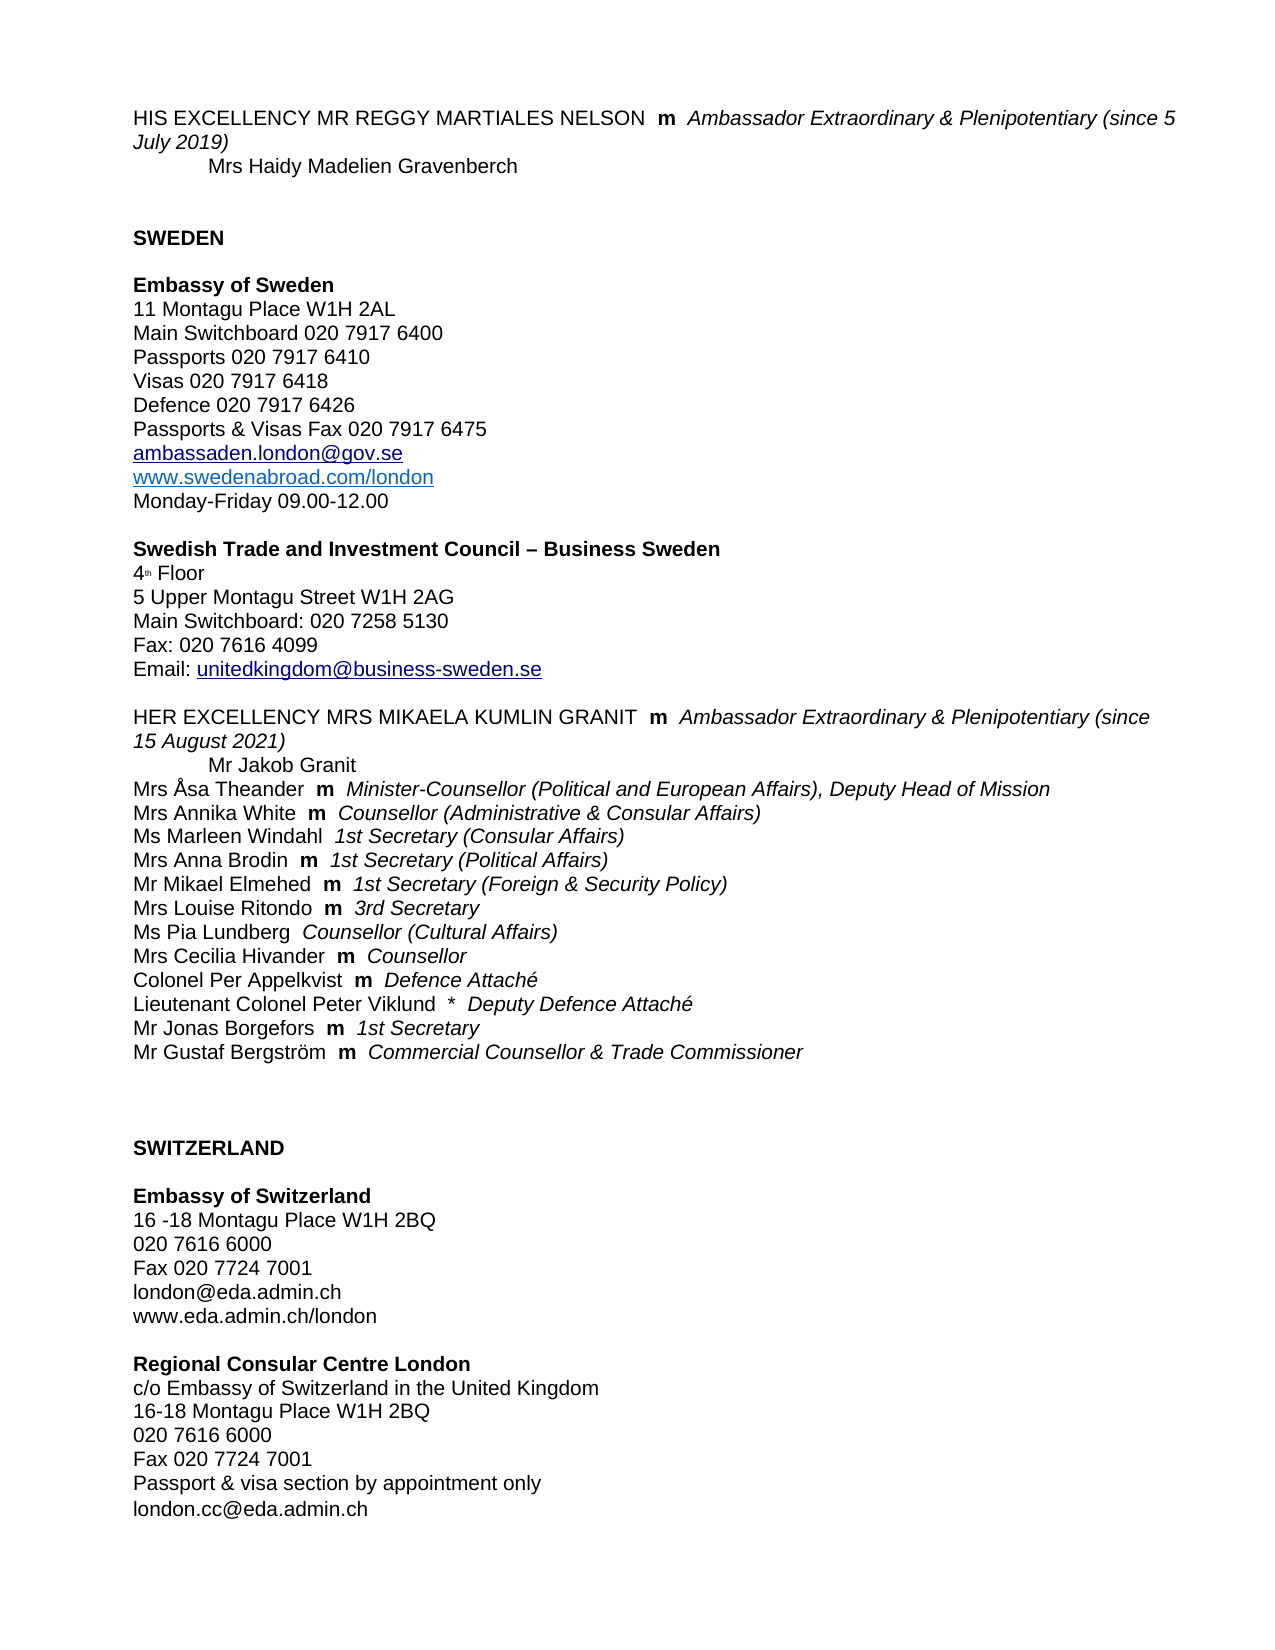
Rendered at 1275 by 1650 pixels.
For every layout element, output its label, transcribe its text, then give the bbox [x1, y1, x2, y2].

text 020 7616 6000 [133, 1232, 1181, 1256]
text london.cc@eda.admin.ch [133, 1497, 1181, 1521]
text london@eda.admin.ch [133, 1279, 1181, 1303]
text Colonel Per Appelkvist m Defence Attaché [133, 968, 1181, 992]
text Mrs Annika White m Counsellor (Administrative & Consular Affairs) [133, 800, 1181, 824]
text Lieutenant Colonel Peter Viklund * Deputy Defence Attaché [133, 992, 1181, 1016]
text Ms Marleen Windahl 1st Secretary (Consular Affairs) [133, 824, 1181, 848]
text www.swedenabroad.com/london [133, 465, 1181, 489]
text Fax 020 7724 7001 [133, 1447, 1181, 1471]
text Defence 020 7917 6426 [133, 393, 1181, 417]
text Mrs Anna Brodin m 1st Secretary (Political Affairs) [133, 848, 1181, 872]
text Passport & visa section by appointment only [133, 1471, 1181, 1495]
text SWITZERLAND [133, 1136, 1181, 1160]
text Mrs Cecilia Hivander m Counsellor [133, 944, 1181, 968]
text Fax 020 7724 7001 [133, 1256, 1181, 1279]
text Mr Gustaf Bergström m Commercial Counsellor & Trade Commissioner [133, 1040, 1181, 1064]
text HIS EXCELLENCY MR REGGY MARTIALES NELSON m Ambassador Extraordinary & Plenipotentiary (since 5 July 2019) [133, 106, 1181, 153]
text Mrs Åsa Theander m Minister-Counsellor (Political and European Affairs), Deputy Head of Mission [133, 776, 1181, 800]
text Embassy of Sweden [133, 273, 1181, 297]
text Ms Pia Lundberg Counsellor (Cultural Affairs) [133, 920, 1181, 944]
text Passports 020 7917 6410 [133, 345, 1181, 369]
text 020 7616 6000 [133, 1423, 1181, 1447]
text 16-18 Montagu Place W1H 2BQ [133, 1399, 1181, 1423]
text Fax: 020 7616 4099 [133, 633, 1181, 657]
text Mr Jakob Granit [133, 752, 1181, 776]
text SWEDEN [133, 225, 1181, 249]
text Email: unitedkingdom@business-sweden.se [133, 657, 1181, 681]
text Regional Consular Centre London [133, 1351, 1181, 1375]
text Embassy of Switzerland [133, 1184, 1181, 1208]
text 5 Upper Montagu Street W1H 2AG [133, 585, 1181, 609]
text Mrs Louise Ritondo m 3rd Secretary [133, 896, 1181, 920]
text Mrs Haidy Madelien Gravenberch [133, 153, 1181, 177]
text 16 -18 Montagu Place W1H 2BQ [133, 1208, 1181, 1232]
text Passports & Visas Fax 020 7917 6475 [133, 417, 1181, 441]
text Swedish Trade and Investment Council – Business Sweden [133, 537, 1181, 561]
text ambassaden.london@gov.se [133, 441, 1181, 465]
text HER EXCELLENCY MRS MIKAELA KUMLIN GRANIT m Ambassador Extraordinary & Plenipotentiary (since 15 August 2021) [133, 704, 1181, 752]
text Main Switchboard 020 7917 6400 [133, 321, 1181, 345]
text Monday-Friday 09.00-12.00 [133, 489, 1181, 513]
text Visas 020 7917 6418 [133, 369, 1181, 393]
text c/o Embassy of Switzerland in the United Kingdom [133, 1375, 1181, 1399]
text Main Switchboard: 020 7258 5130 [133, 609, 1181, 633]
text www.eda.admin.ch/london [133, 1303, 1181, 1327]
text 11 Montagu Place W1H 2AL [133, 297, 1181, 321]
text 4th Floor [133, 561, 1181, 585]
text Mr Jonas Borgefors m 1st Secretary [133, 1016, 1181, 1040]
text Mr Mikael Elmehed m 1st Secretary (Foreign & Security Policy) [133, 872, 1181, 896]
